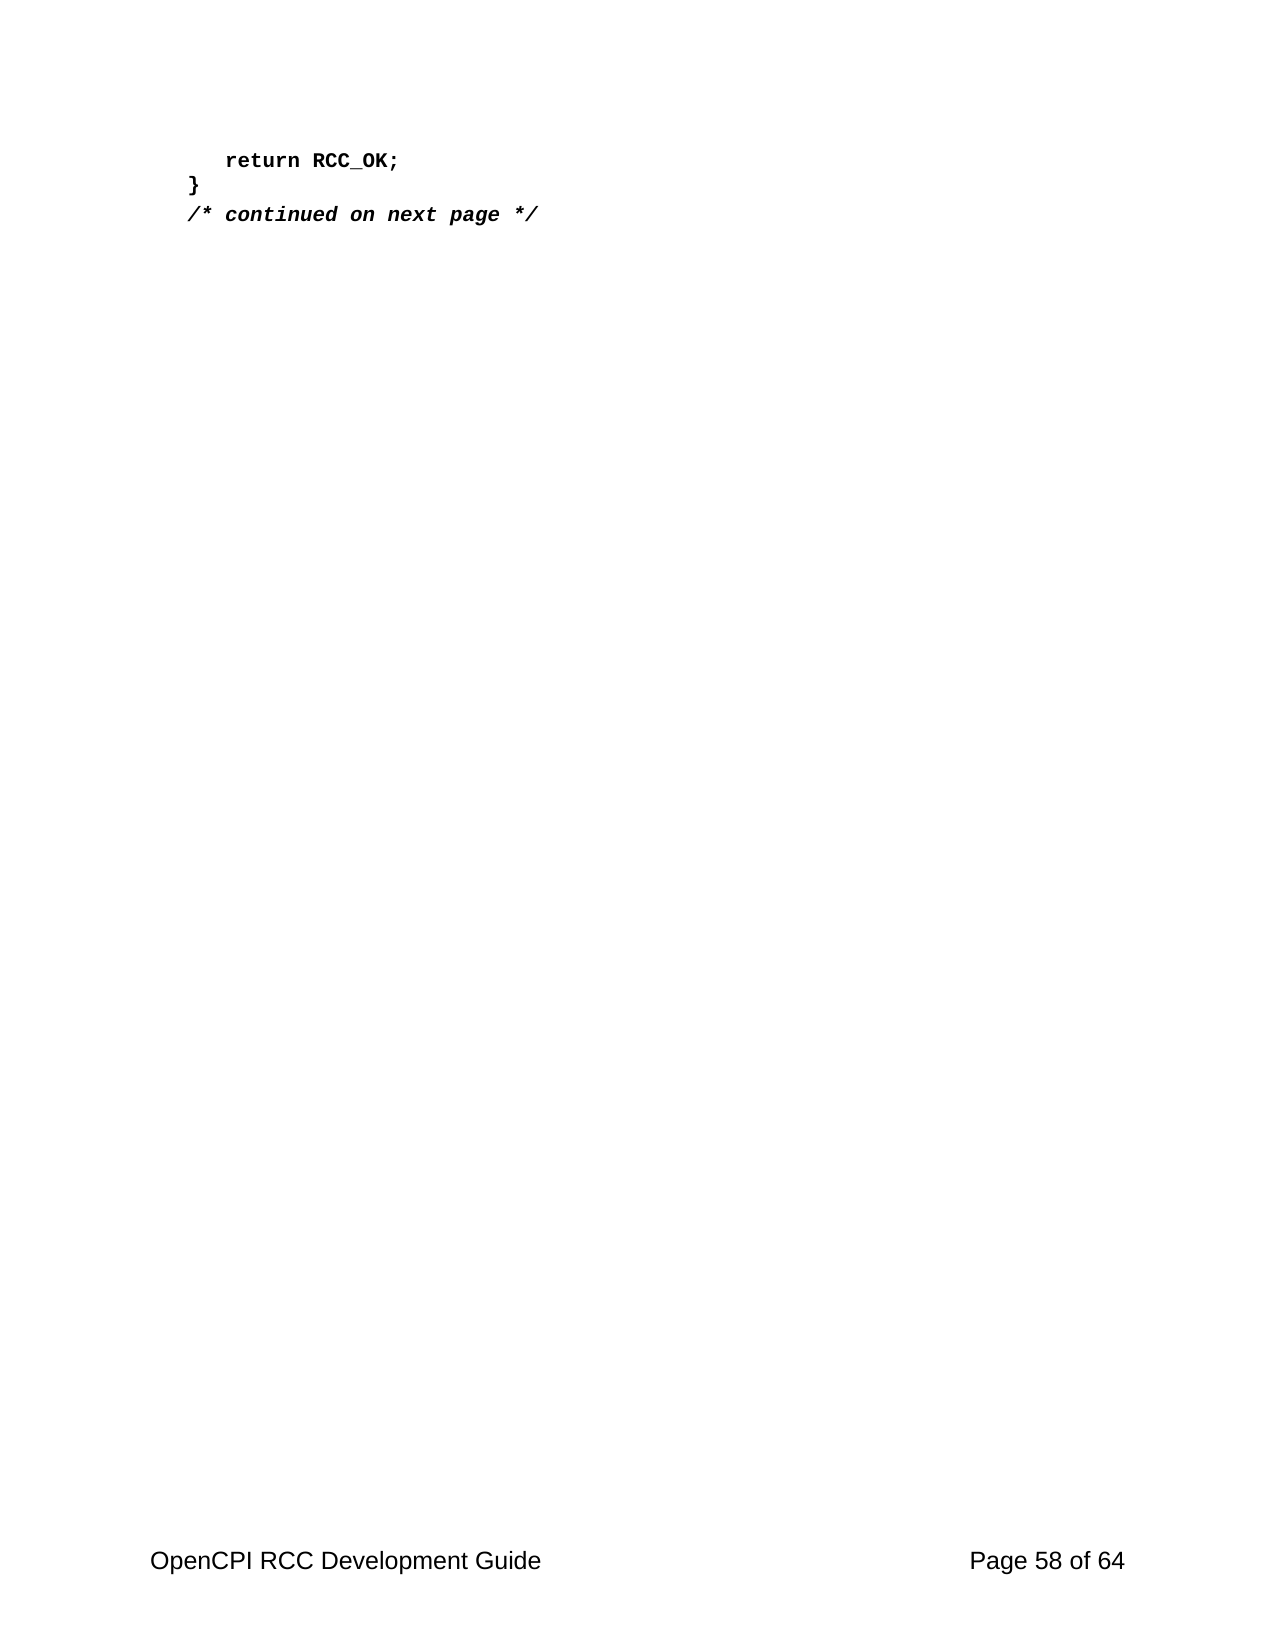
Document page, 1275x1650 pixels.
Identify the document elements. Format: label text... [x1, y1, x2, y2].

text /* continued on next page */ [187, 203, 1125, 253]
text return RCC_OK; } [187, 150, 1125, 197]
